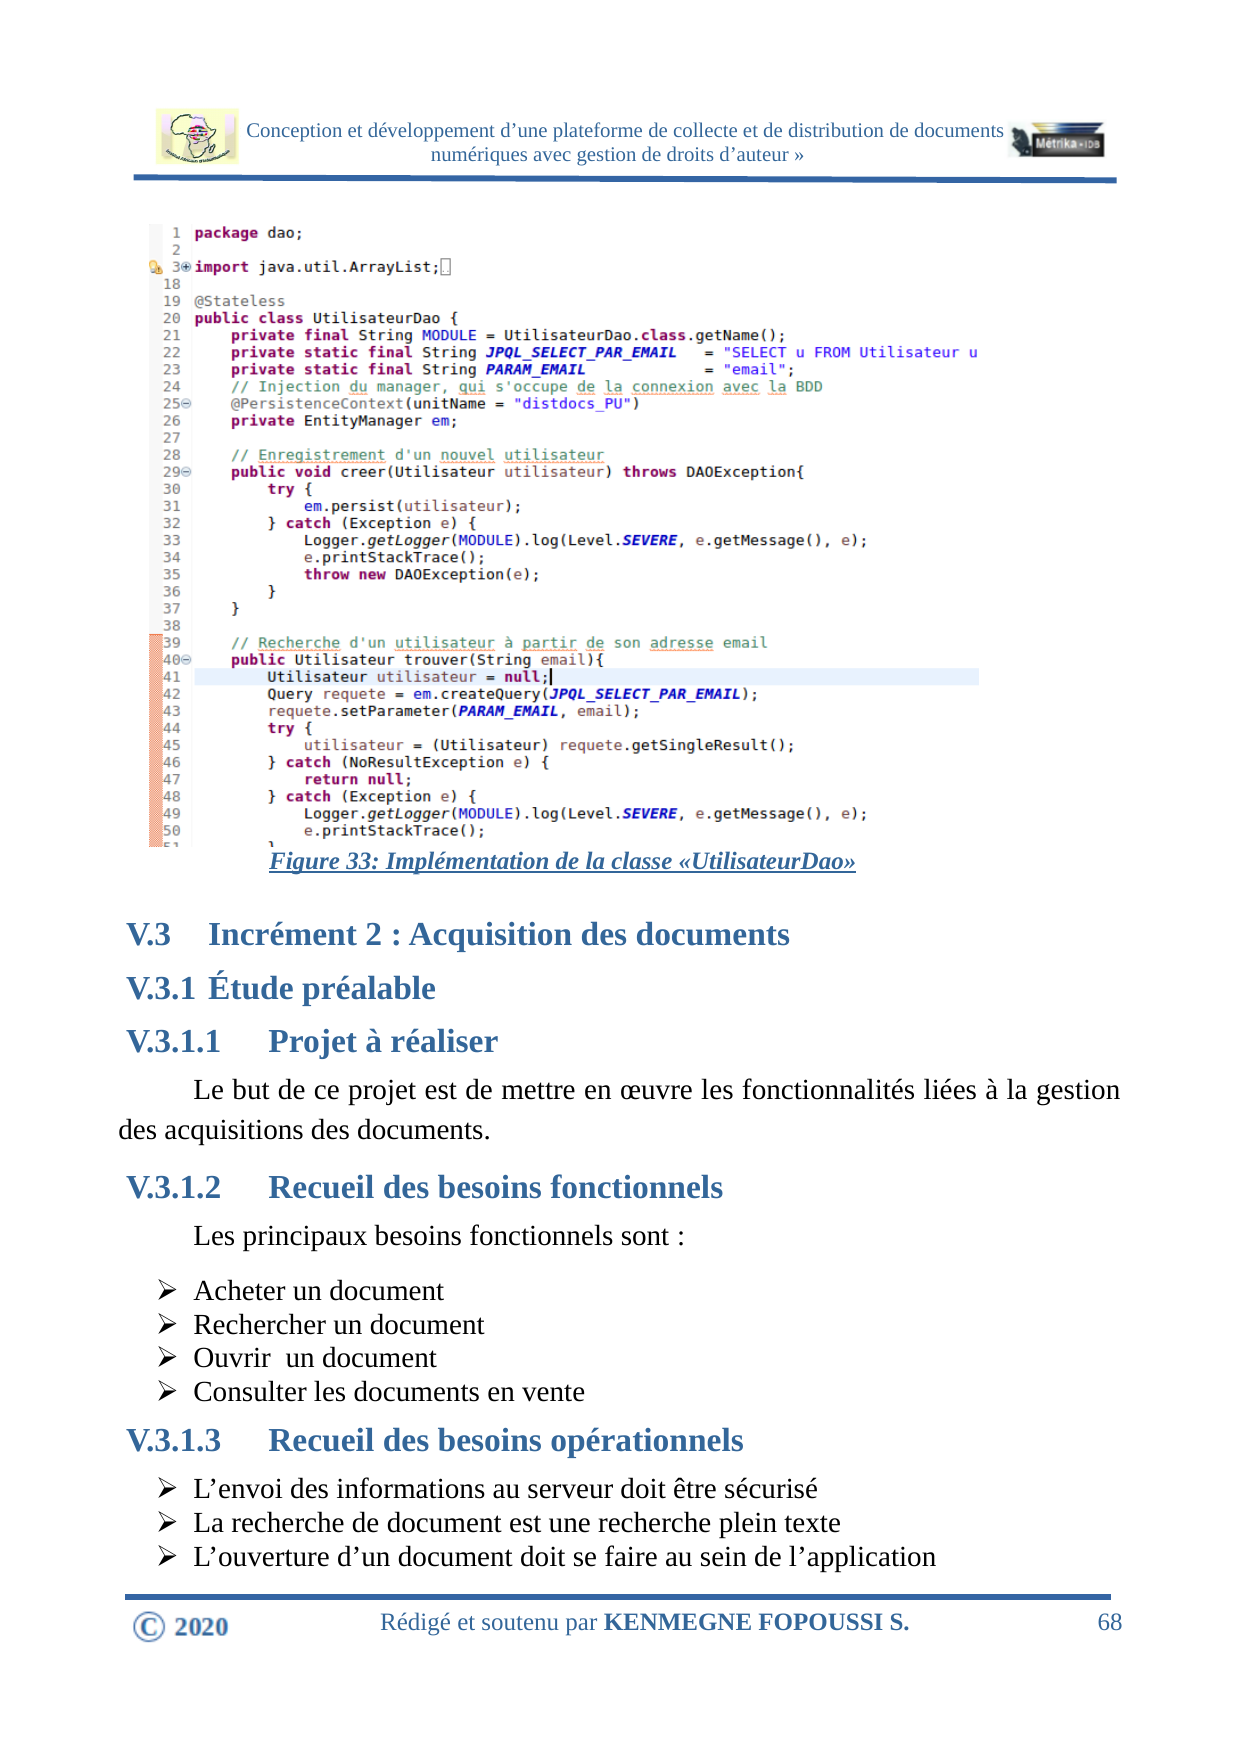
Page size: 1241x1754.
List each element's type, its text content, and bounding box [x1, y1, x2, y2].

text Le but de ce projet est de mettre en œuvre les fonctionnalités liées à la gestion des acquisitions des documents. [118, 1072, 1122, 1146]
list L’ouverture d’un document doit se faire au sein de l’application [156, 1539, 1122, 1572]
subtitle Étude préalable [118, 968, 1122, 1006]
picture [1003, 116, 1109, 160]
list Ouvrir un document [156, 1341, 1122, 1374]
text Figure 33: Implémentation de la classe «UtilisateurDao» [132, 847, 996, 875]
list La recherche de document est une recherche plein texte [156, 1505, 1122, 1539]
text Les principaux besoins fonctionnels sont : [118, 1218, 1122, 1252]
subtitle Projet à réaliser [118, 1021, 1122, 1060]
list Acheter un document [156, 1273, 1122, 1307]
subtitle Incrément 2 : Acquisition des documents [118, 914, 1122, 953]
subtitle Recueil des besoins fonctionnels [118, 1167, 1122, 1206]
picture [126, 1604, 231, 1647]
picture [154, 107, 241, 166]
list Consulter les documents en vente [156, 1374, 1122, 1408]
subtitle Recueil des besoins opérationnels [118, 1420, 1122, 1459]
list L’envoi des informations au serveur doit être sécurisé [156, 1471, 1122, 1505]
list Rechercher un document [156, 1307, 1122, 1341]
picture [148, 223, 979, 847]
